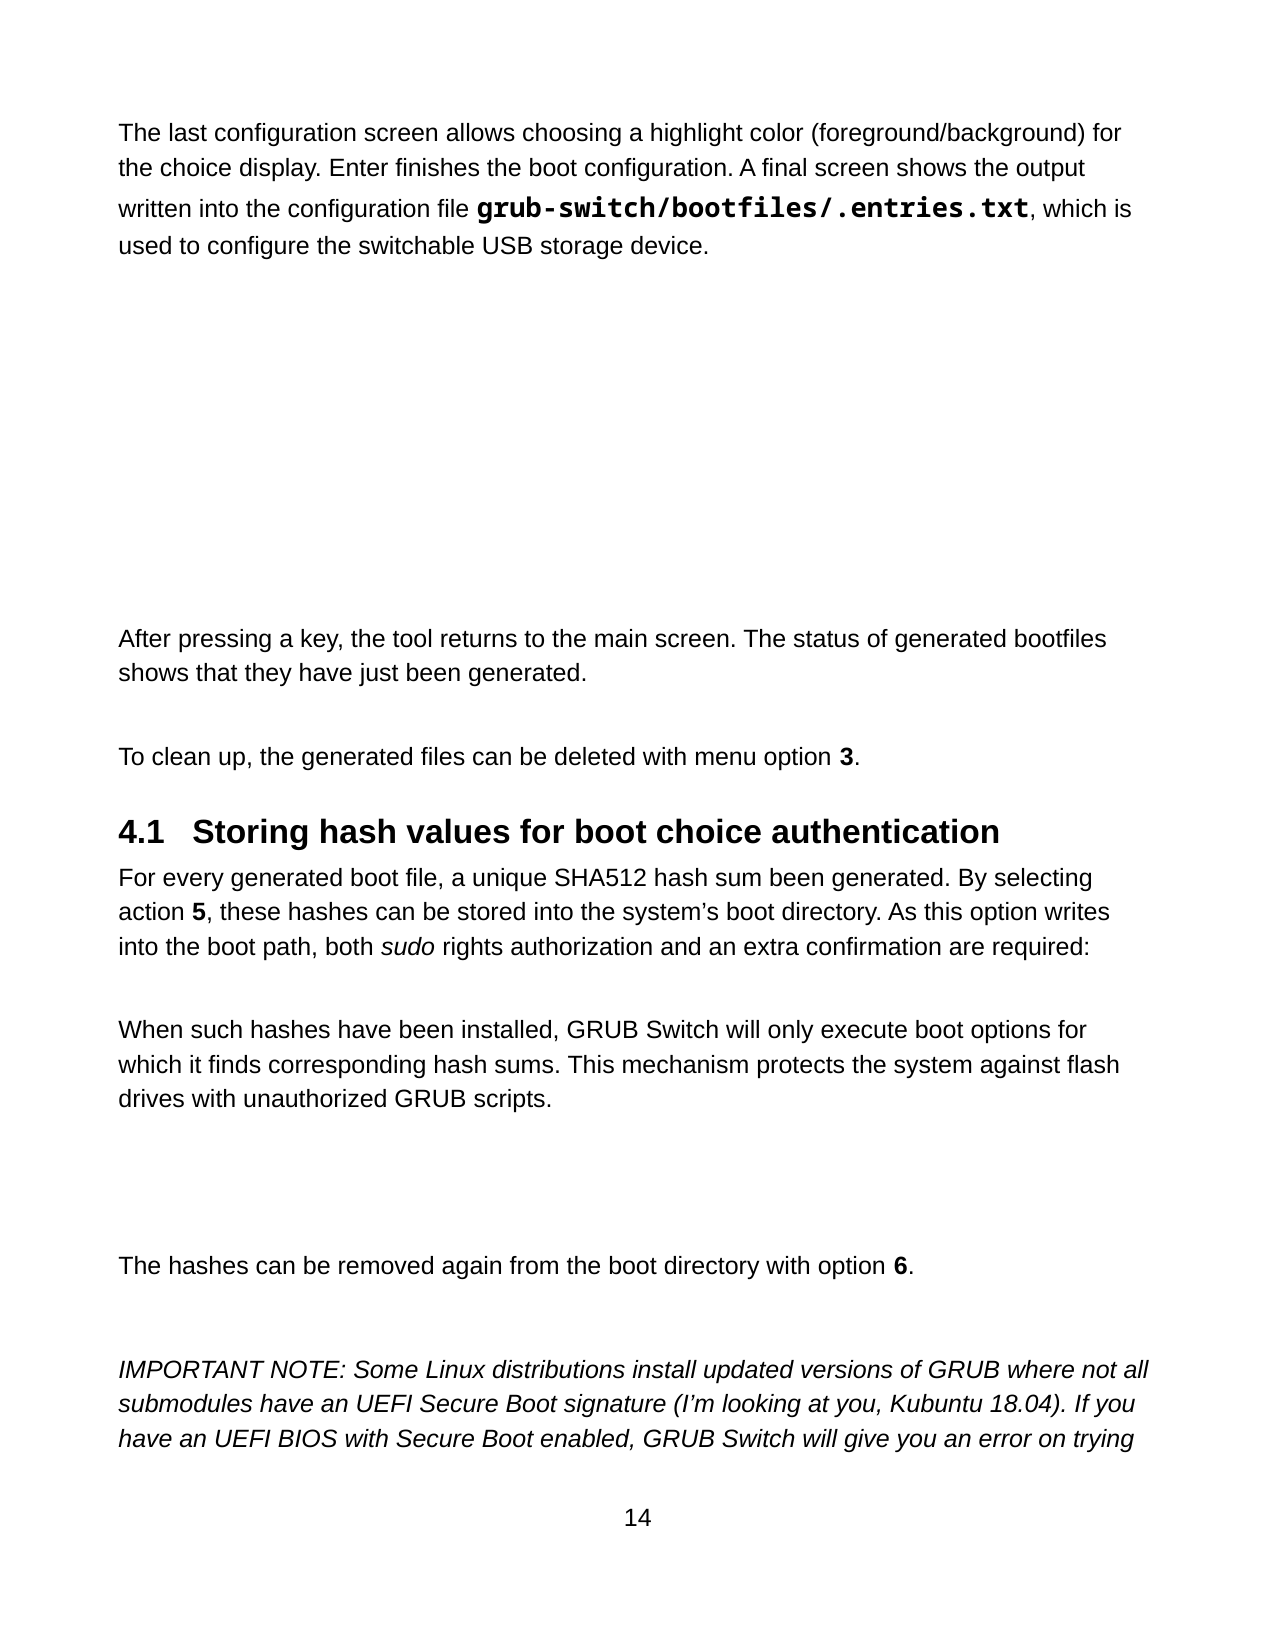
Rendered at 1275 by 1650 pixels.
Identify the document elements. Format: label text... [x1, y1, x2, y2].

subtitle Storing hash values for boot choice authentication [118, 812, 1157, 850]
text To clean up, the generated files can be deleted with menu option 3. [118, 742, 1157, 771]
text The last configuration screen allows choosing a highlight color (foreground/background) for the choice display. Enter finishes the boot configuration. A final screen shows the output written into the configuration file grub-switch/bootfiles/.entries.txt, which is used to configure the switchable USB storage device. [118, 118, 1157, 260]
text When such hashes have been installed, GRUB Switch will only execute boot options for which it finds corresponding hash sums. This mechanism protects the system against flash drives with unauthorized GRUB scripts. [118, 981, 1157, 1113]
text For every generated boot file, a unique SHA512 hash sum been generated. By selecting action 5, these hashes can be stored into the system’s boot directory. As this option writes into the boot path, both sudo rights authorization and an extra confirmation are required: [118, 863, 1157, 961]
text After pressing a key, the tool returns to the main screen. The status of generated bootfiles shows that they have just been generated. [118, 624, 1157, 721]
text The hashes can be removed again from the boot directory with option 6. IMPORTANT NOTE: Some Linux distributions install updated versions of GRUB where not all submodules have an UEFI Secure Boot signature (I’m looking at you, Kubuntu 18.04). If you have an UEFI BIOS with Secure Boot enabled, GRUB Switch will give you an error on trying [118, 1182, 1157, 1452]
